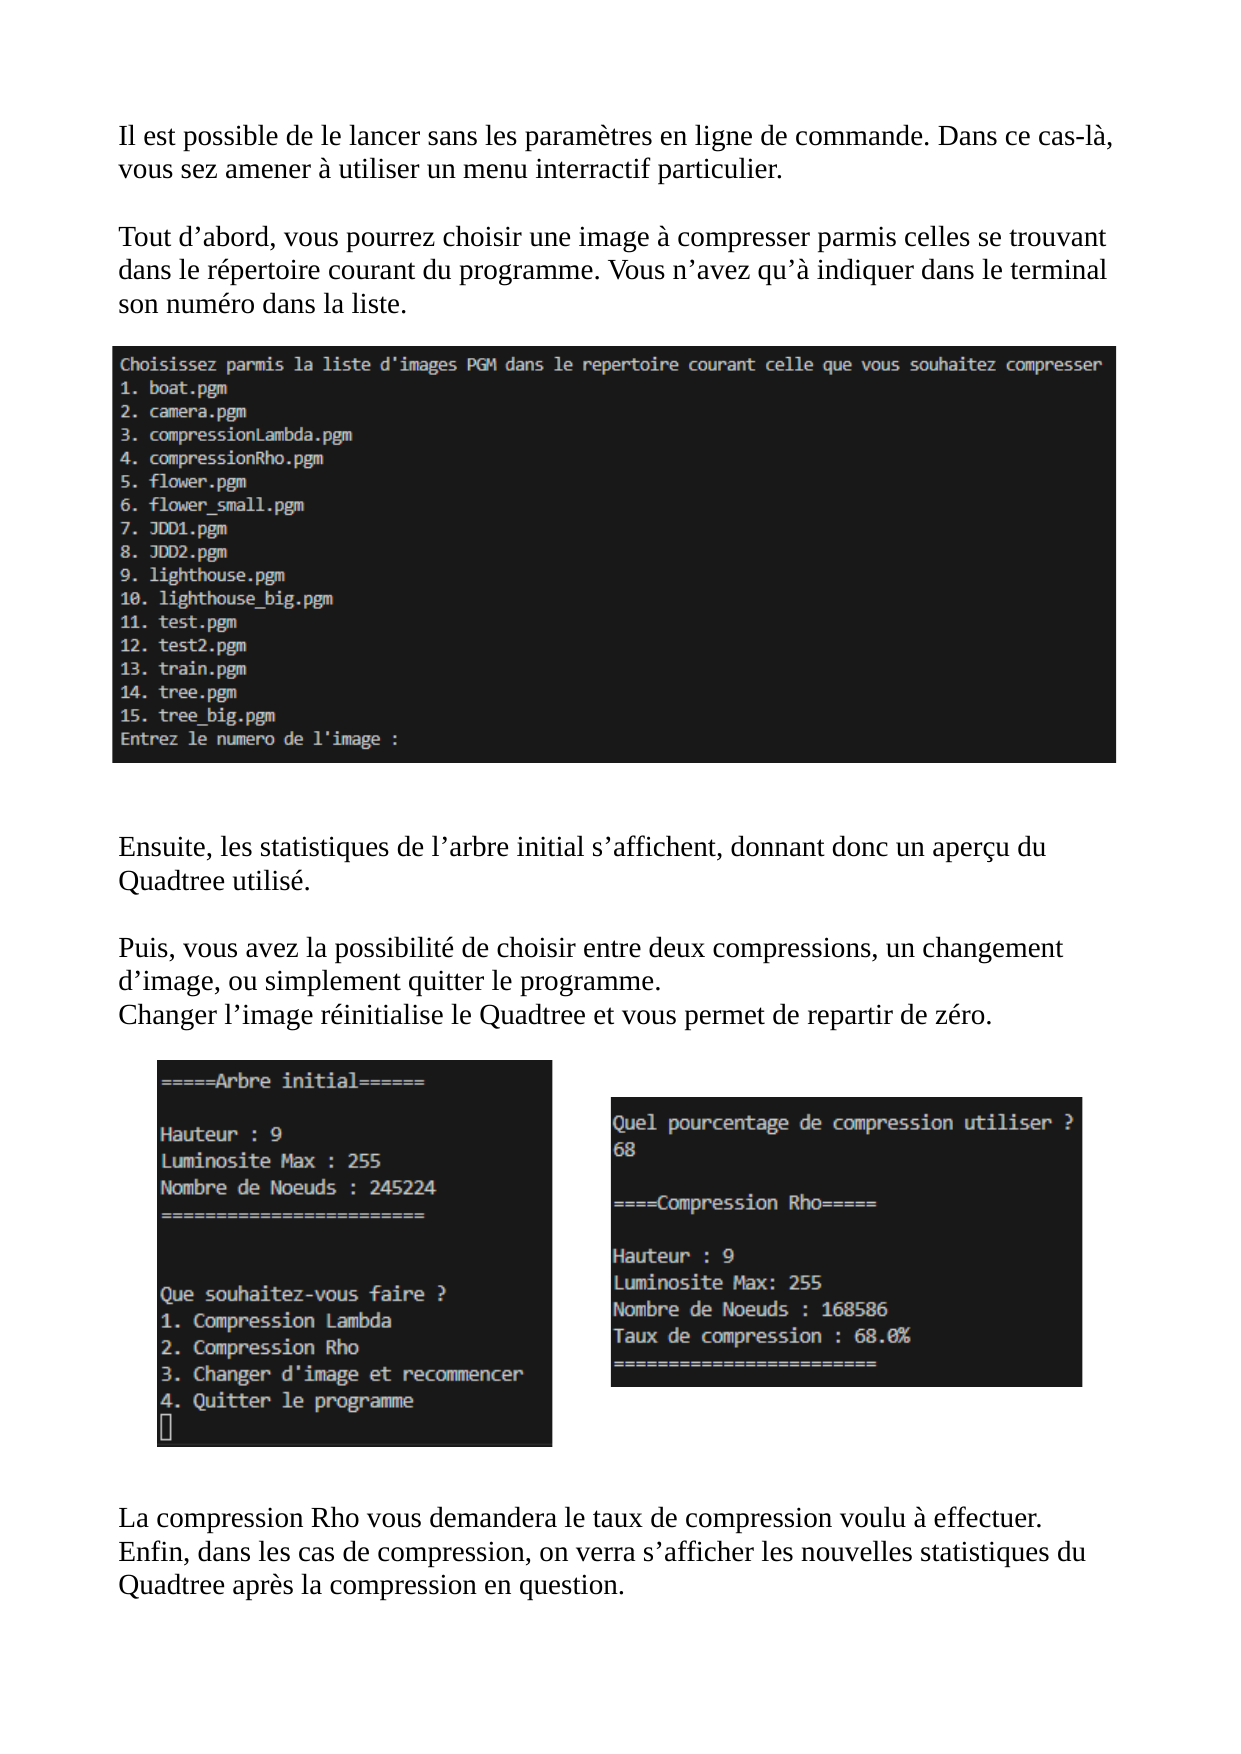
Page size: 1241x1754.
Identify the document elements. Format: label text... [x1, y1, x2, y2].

text Puis, vous avez la possibilité de choisir entre deux compressions, un changement d’image, ou simplement quitter le programme. [118, 930, 1122, 997]
text Changer l’image réinitialise le Quadtree et vous permet de repartir de zéro. [118, 997, 1122, 1031]
text Tout d’abord, vous pourrez choisir une image à compresser parmis celles se trouvant dans le répertoire courant du programme. Vous n’avez qu’à indiquer dans le terminal son numéro dans la liste. [118, 219, 1122, 319]
picture [157, 1060, 553, 1447]
text Ensuite, les statistiques de l’arbre initial s’affichent, donnant donc un aperçu du Quadtree utilisé. [118, 829, 1122, 896]
picture [610, 1097, 1083, 1387]
text Enfin, dans les cas de compression, on verra s’afficher les nouvelles statistiques du Quadtree après la compression en question. [118, 1534, 1122, 1601]
text Il est possible de le lancer sans les paramètres en ligne de commande. Dans ce cas-là, vous sez amener à utiliser un menu interractif particulier. [118, 118, 1122, 185]
text La compression Rho vous demandera le taux de compression voulu à effectuer. [118, 1447, 1122, 1534]
picture [112, 346, 1117, 763]
